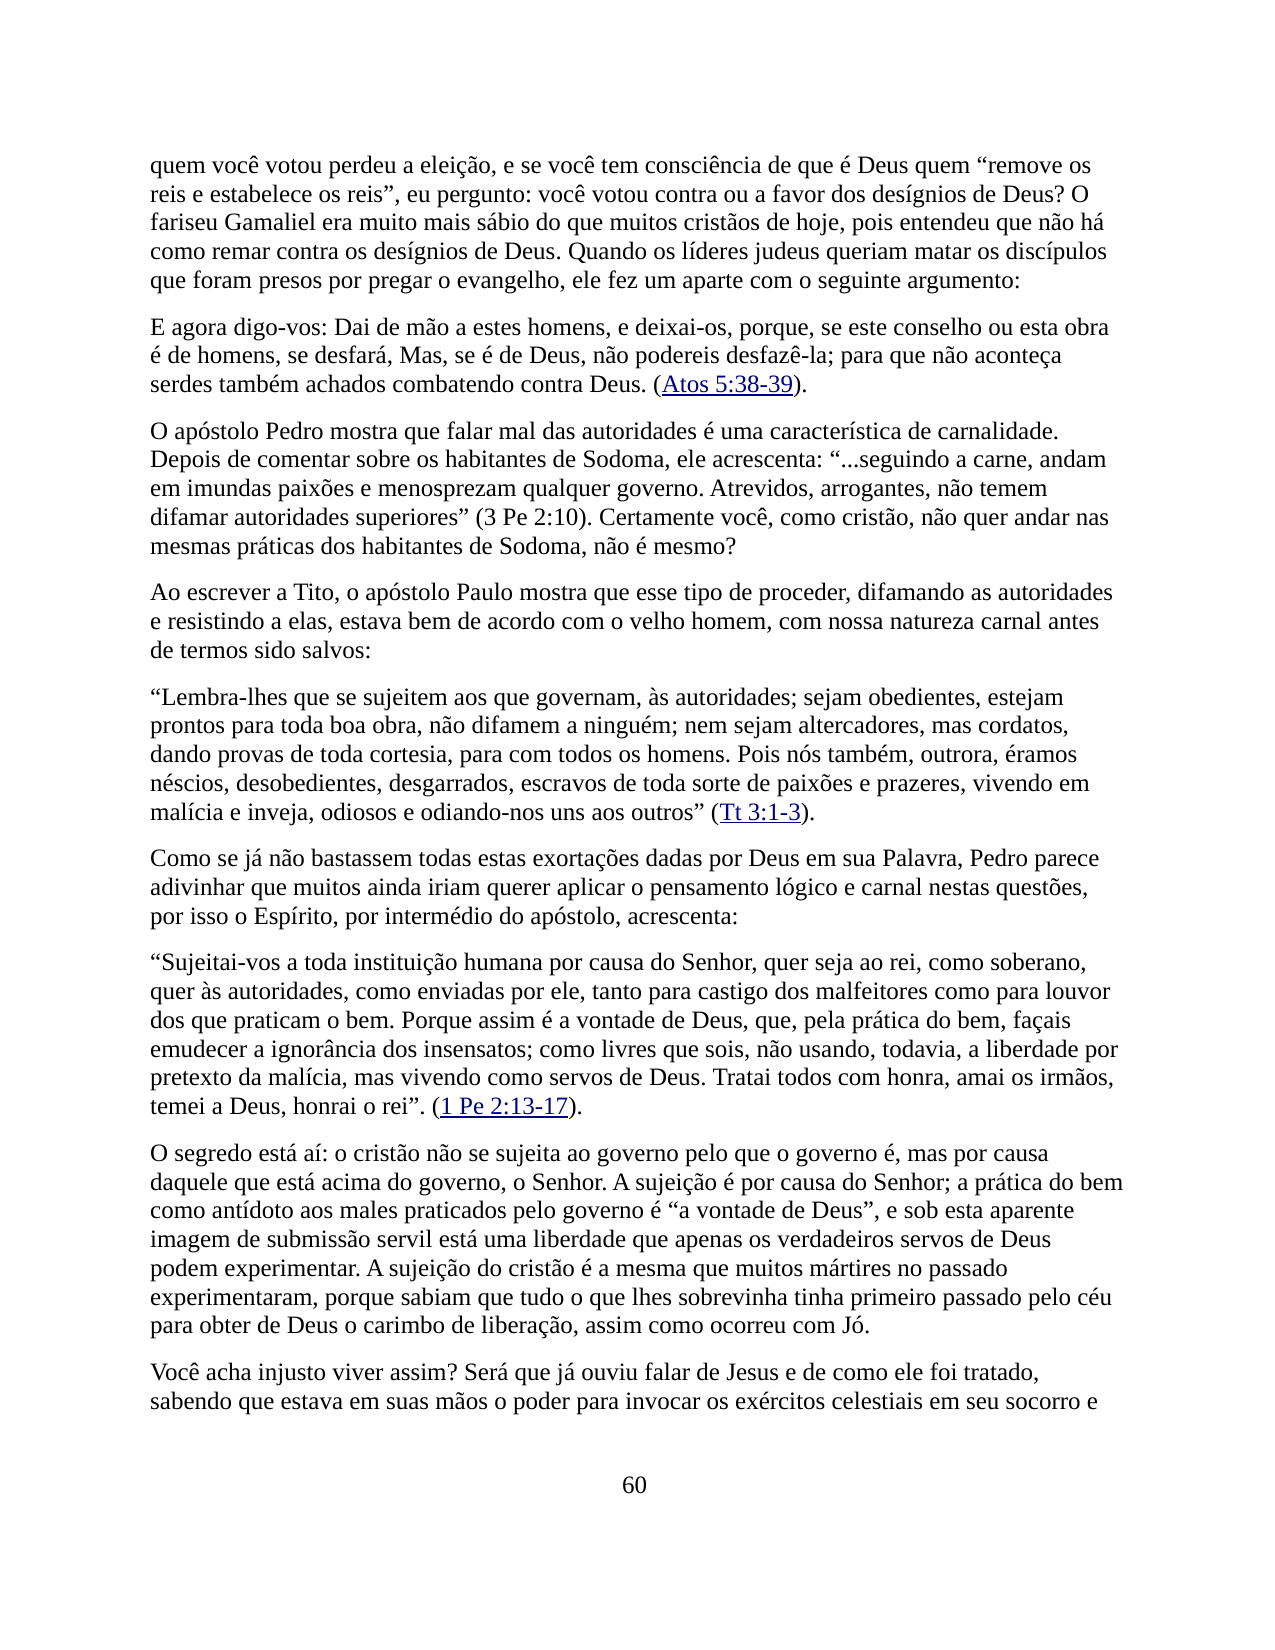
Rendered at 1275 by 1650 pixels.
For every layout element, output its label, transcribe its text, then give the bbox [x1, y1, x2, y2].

text E agora digo-vos: Dai de mão a estes homens, e deixai-os, porque, se este conselho ou esta obra é de homens, se desfará, Mas, se é de Deus, não podereis desfazê-la; para que não aconteça serdes também achados combatendo contra Deus. (Atos 5:38-39). [150, 312, 1125, 398]
text “Lembra-lhes que se sujeitem aos que governam, às autoridades; sejam obedientes, estejam prontos para toda boa obra, não difamem a ninguém; nem sejam altercadores, mas cordatos, dando provas de toda cortesia, para com todos os homens. Pois nós também, outrora, éramos néscios, desobedientes, desgarrados, escravos de toda sorte de paixões e prazeres, vivendo em malícia e inveja, odiosos e odiando-nos uns aos outros” (Tt 3:1-3). [150, 682, 1125, 825]
text O segredo está aí: o cristão não se sujeita ao governo pelo que o governo é, mas por causa daquele que está acima do governo, o Senhor. A sujeição é por causa do Senhor; a prática do bem como antídoto aos males praticados pelo governo é “a vontade de Deus”, e sob esta aparente imagem de submissão servil está uma liberdade que apenas os verdadeiros servos de Deus podem experimentar. A sujeição do cristão é a mesma que muitos mártires no passado experimentaram, porque sabiam que tudo o que lhes sobrevinha tinha primeiro passado pelo céu para obter de Deus o carimbo de liberação, assim como ocorreu com Jó. [150, 1138, 1125, 1339]
text “Sujeitai-vos a toda instituição humana por causa do Senhor, quer seja ao rei, como soberano, quer às autoridades, como enviadas por ele, tanto para castigo dos malfeitores como para louvor dos que praticam o bem. Porque assim é a vontade de Deus, que, pela prática do bem, façais emudecer a ignorância dos insensatos; como livres que sois, não usando, todavia, a liberdade por pretexto da malícia, mas vivendo como servos de Deus. Tratai todos com honra, amai os irmãos, temei a Deus, honrai o rei”. (1 Pe 2:13-17). [150, 947, 1125, 1120]
text Ao escrever a Tito, o apóstolo Paulo mostra que esse tipo de proceder, difamando as autoridades e resistindo a elas, estava bem de acordo com o velho homem, com nossa natureza carnal antes de termos sido salvos: [150, 577, 1125, 664]
text O apóstolo Pedro mostra que falar mal das autoridades é uma característica de carnalidade. Depois de comentar sobre os habitantes de Sodoma, ele acrescenta: “...seguindo a carne, andam em imundas paixões e menosprezam qualquer governo. Atrevidos, arrogantes, não temem difamar autoridades superiores” (3 Pe 2:10). Certamente você, como cristão, não quer andar nas mesmas práticas dos habitantes de Sodoma, não é mesmo? [150, 416, 1125, 559]
text Como se já não bastassem todas estas exortações dadas por Deus em sua Palavra, Pedro parece adivinhar que muitos ainda iriam querer aplicar o pensamento lógico e carnal nestas questões, por isso o Espírito, por intermédio do apóstolo, acrescenta: [150, 843, 1125, 929]
text quem você votou perdeu a eleição, e se você tem consciência de que é Deus quem “remove os reis e estabelece os reis”, eu pergunto: você votou contra ou a favor dos desígnios de Deus? O fariseu Gamaliel era muito mais sábio do que muitos cristãos de hoje, pois entendeu que não há como remar contra os desígnios de Deus. Quando os líderes judeus queriam matar os discípulos que foram presos por pregar o evangelho, ele fez um aparte com o seguinte argumento: [150, 150, 1125, 294]
text Você acha injusto viver assim? Será que já ouviu falar de Jesus e de como ele foi tratado, sabendo que estava em suas mãos o poder para invocar os exércitos celestiais em seu socorro e [150, 1357, 1125, 1414]
